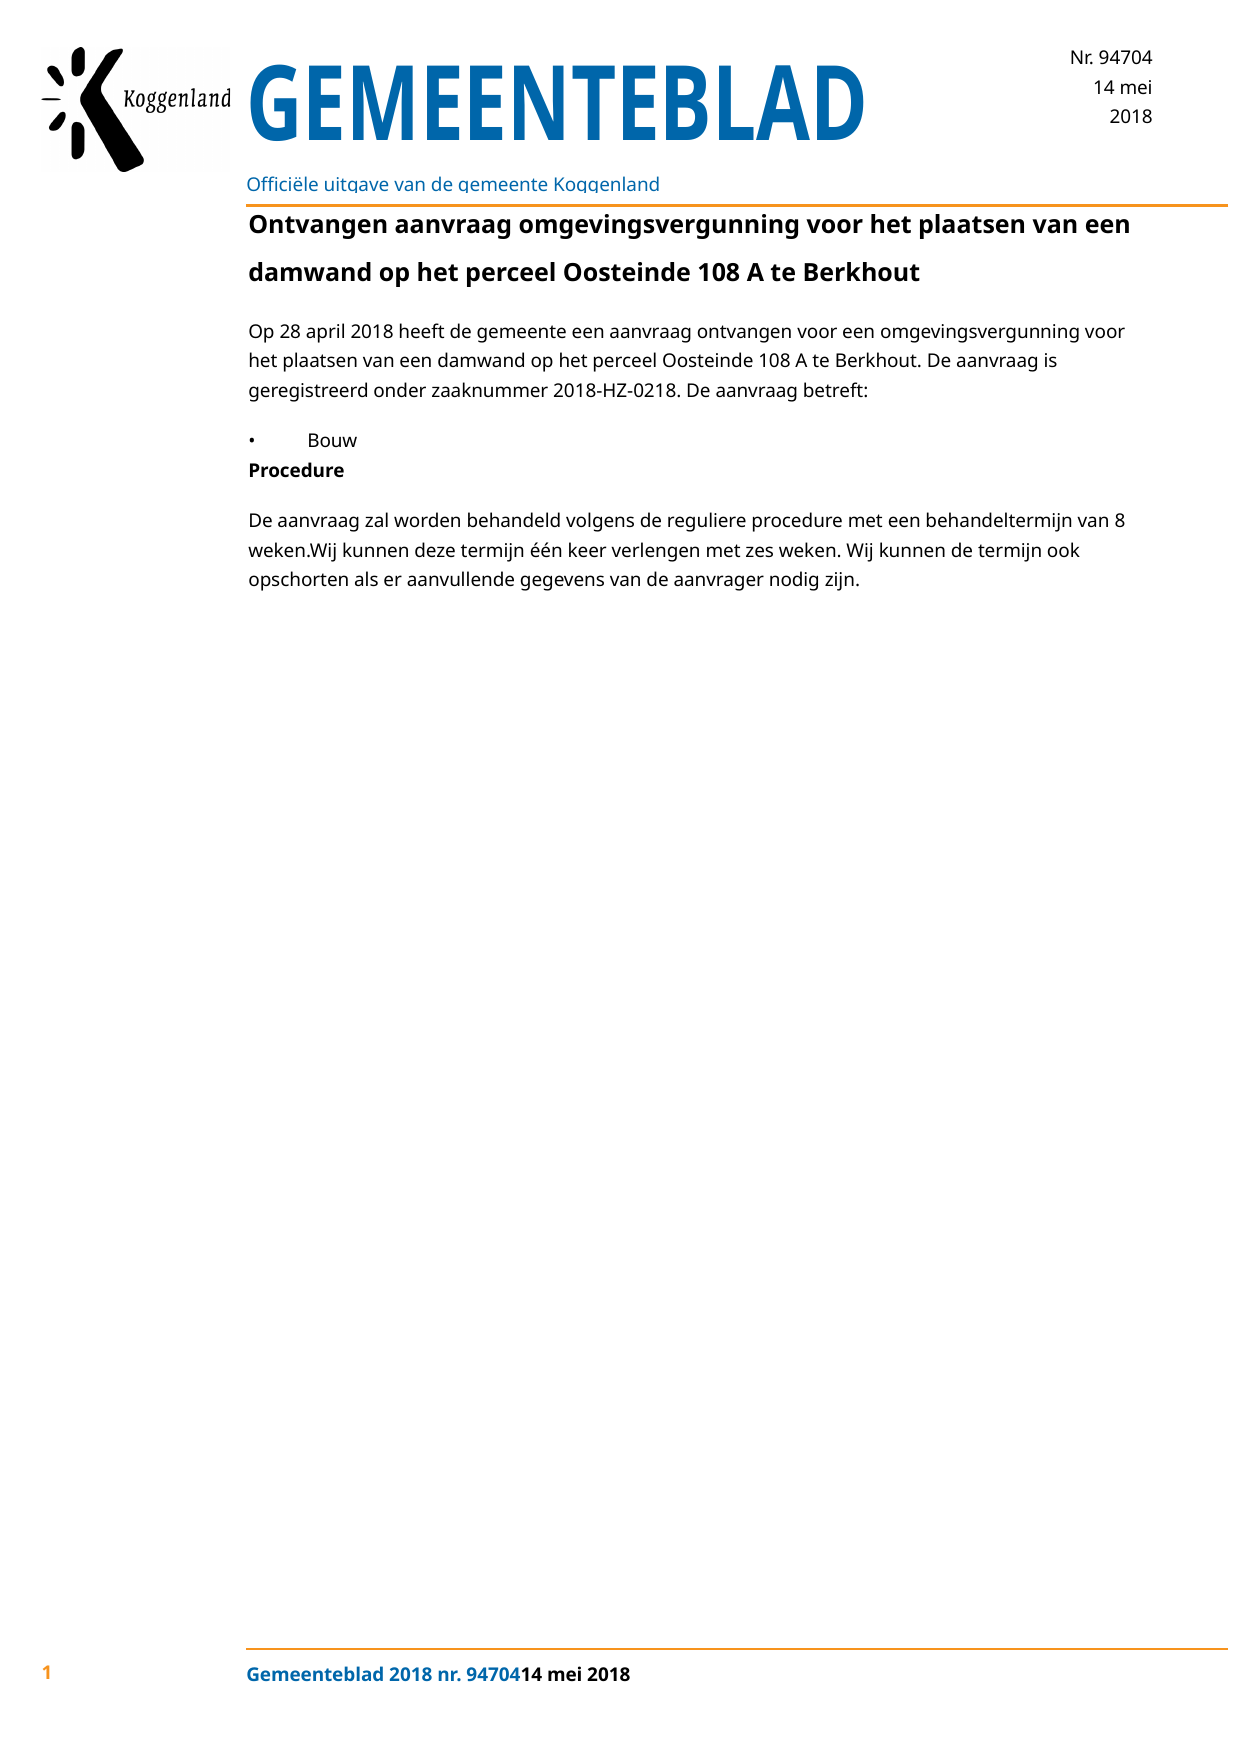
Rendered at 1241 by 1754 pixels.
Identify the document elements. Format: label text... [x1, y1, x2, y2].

picture [41, 47, 231, 172]
text Ontvangen aanvraag omgevingsvergunning voor het plaatsen van een damwand op het perceel Oosteinde 108 A te Berkhout [248, 207, 1152, 288]
text Op 28 april 2018 heeft de gemeente een aanvraag ontvangen voor een omgevingsvergunning voor het plaatsen van een damwand op het perceel Oosteinde 108 A te Berkhout. De aanvraag is geregistreerd onder zaaknummer 2018-HZ-0218. De aanvraag betreft: [248, 318, 1152, 403]
text Procedure [248, 457, 1152, 483]
text De aanvraag zal worden behandeld volgens de reguliere procedure met een behandeltermijn van 8 weken.Wij kunnen deze termijn één keer verlengen met zes weken. Wij kunnen de termijn ook opschorten als er aanvullende gegevens van de aanvrager nodig zijn. [248, 507, 1152, 592]
list Bouw [248, 427, 1152, 453]
